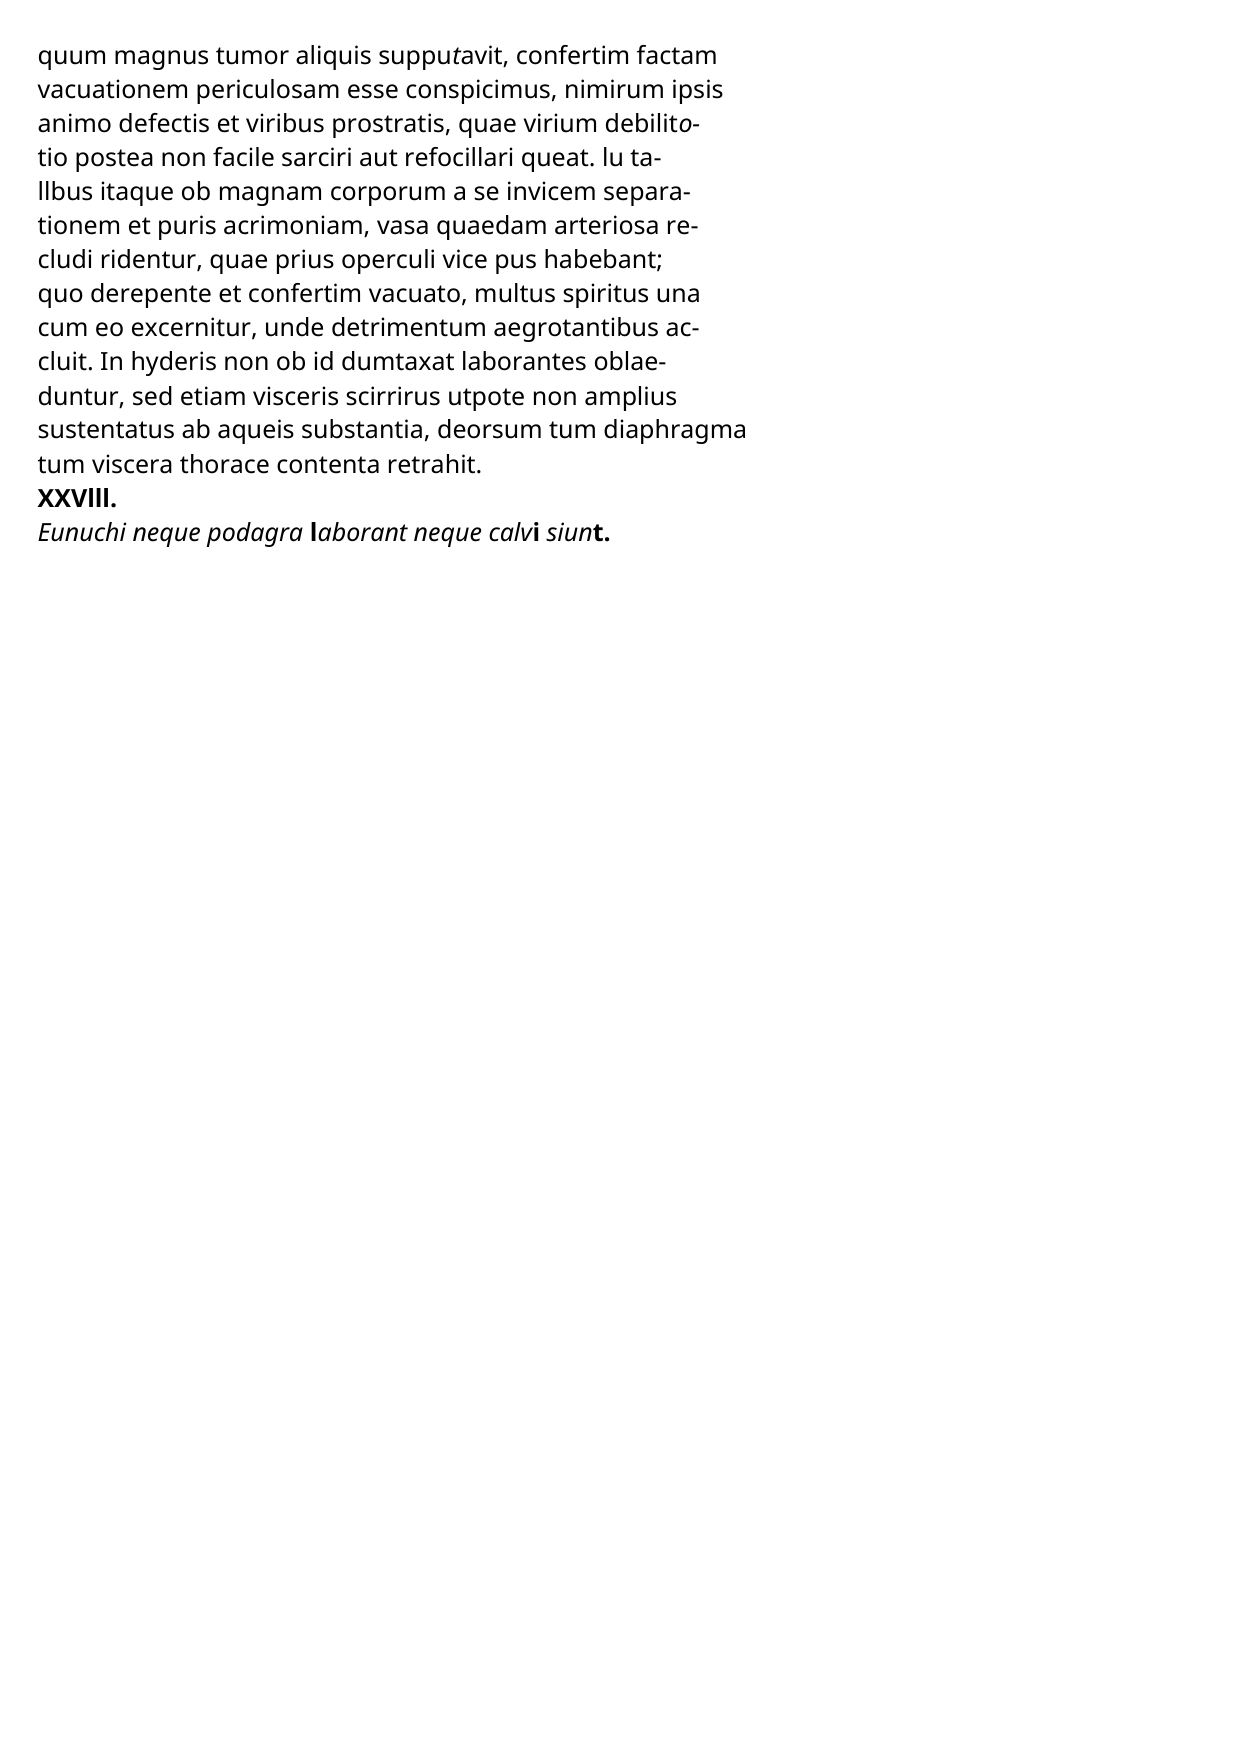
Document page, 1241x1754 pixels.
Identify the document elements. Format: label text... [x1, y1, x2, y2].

text quum magnus tumor aliquis supputavit, confertim factam vacuationem periculosam esse conspicimus, nimirum ipsis animo defectis et viribus prostratis, quae virium debilito- tio postea non facile sarciri aut refocillari queat. lu ta- llbus itaque ob magnam corporum a se invicem separa- tionem et puris acrimoniam, vasa quaedam arteriosa re- cludi ridentur, quae prius operculi vice pus habebant; quo derepente et confertim vacuato, multus spiritus una cum eo excernitur, unde detrimentum aegrotantibus ac- cluit. In hyderis non ob id dumtaxat laborantes oblae- duntur, sed etiam visceris scirrirus utpote non amplius sustentatus ab aqueis substantia, deorsum tum diaphragma tum viscera thorace contenta retrahit. [37, 37, 1203, 480]
text Eunuchi neque podagra laborant neque calvi siunt. [37, 514, 1203, 548]
text XXVlll. [37, 480, 1203, 514]
